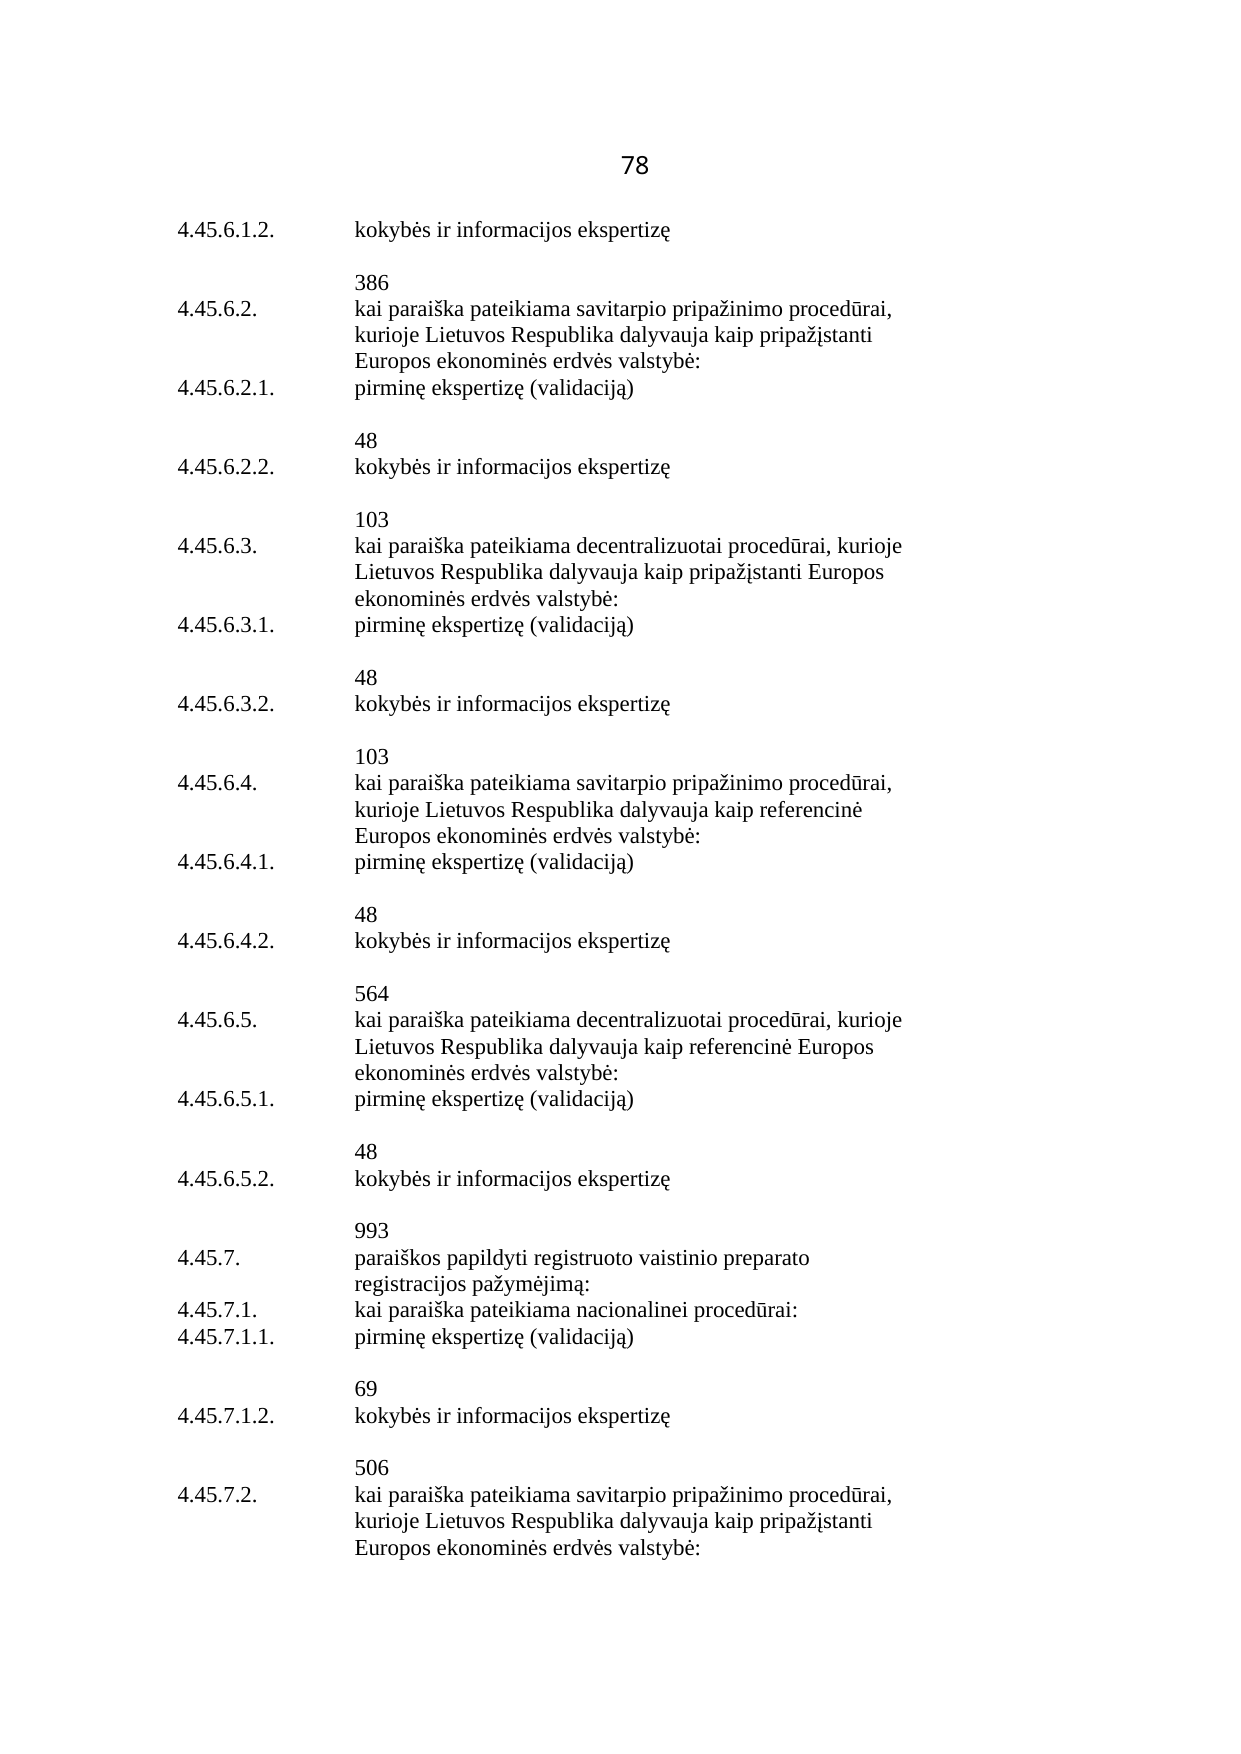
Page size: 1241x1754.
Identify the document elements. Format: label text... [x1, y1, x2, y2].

text 4.45.6.5.2. kokybės ir informacijos ekspertizę 993 [177, 1164, 945, 1244]
text 4.45.6.3.1. pirminę ekspertizę (validaciją) 48 [177, 611, 945, 690]
text 4.45.7.1. kai paraiška pateikiama nacionalinei procedūrai: [177, 1296, 945, 1323]
text 4.45.6.2. kai paraiška pateikiama savitarpio pripažinimo procedūrai, [177, 295, 945, 321]
text kurioje Lietuvos Respublika dalyvauja kaip pripažįstanti [354, 321, 945, 348]
text 4.45.6.3. kai paraiška pateikiama decentralizuotai procedūrai, kurioje [177, 532, 945, 558]
text kurioje Lietuvos Respublika dalyvauja kaip referencinė [354, 796, 945, 822]
text 4.45.6.4. kai paraiška pateikiama savitarpio pripažinimo procedūrai, [177, 769, 945, 796]
text ekonominės erdvės valstybė: [354, 1059, 945, 1086]
text Lietuvos Respublika dalyvauja kaip referencinė Europos [354, 1033, 945, 1059]
text 4.45.6.5. kai paraiška pateikiama decentralizuotai procedūrai, kurioje [177, 1006, 945, 1033]
text kurioje Lietuvos Respublika dalyvauja kaip pripažįstanti [354, 1507, 945, 1533]
text 4.45.7. paraiškos papildyti registruoto vaistinio preparato [177, 1244, 945, 1270]
text 4.45.6.2.1. pirminę ekspertizę (validaciją) 48 [177, 374, 945, 453]
text ekonominės erdvės valstybė: [354, 585, 945, 611]
text Europos ekonominės erdvės valstybė: [354, 1533, 945, 1560]
text 4.45.6.4.1. pirminę ekspertizę (validaciją) 48 [177, 848, 945, 927]
text 4.45.6.2.2. kokybės ir informacijos ekspertizę 103 [177, 453, 945, 532]
text 4.45.7.2. kai paraiška pateikiama savitarpio pripažinimo procedūrai, [177, 1481, 945, 1507]
text 4.45.6.4.2. kokybės ir informacijos ekspertizę 564 [177, 927, 945, 1006]
text registracijos pažymėjimą: [354, 1270, 945, 1296]
text 4.45.7.1.1. pirminę ekspertizę (validaciją) 69 [177, 1323, 945, 1402]
text Europos ekonominės erdvės valstybė: [354, 822, 945, 848]
text Europos ekonominės erdvės valstybė: [354, 348, 945, 374]
text 4.45.6.3.2. kokybės ir informacijos ekspertizę 103 [177, 690, 945, 769]
text 4.45.6.1.2. kokybės ir informacijos ekspertizę 386 [177, 216, 945, 295]
text 4.45.7.1.2. kokybės ir informacijos ekspertizę 506 [177, 1402, 945, 1481]
text Lietuvos Respublika dalyvauja kaip pripažįstanti Europos [354, 558, 945, 585]
text 4.45.6.5.1. pirminę ekspertizę (validaciją) 48 [177, 1086, 945, 1164]
